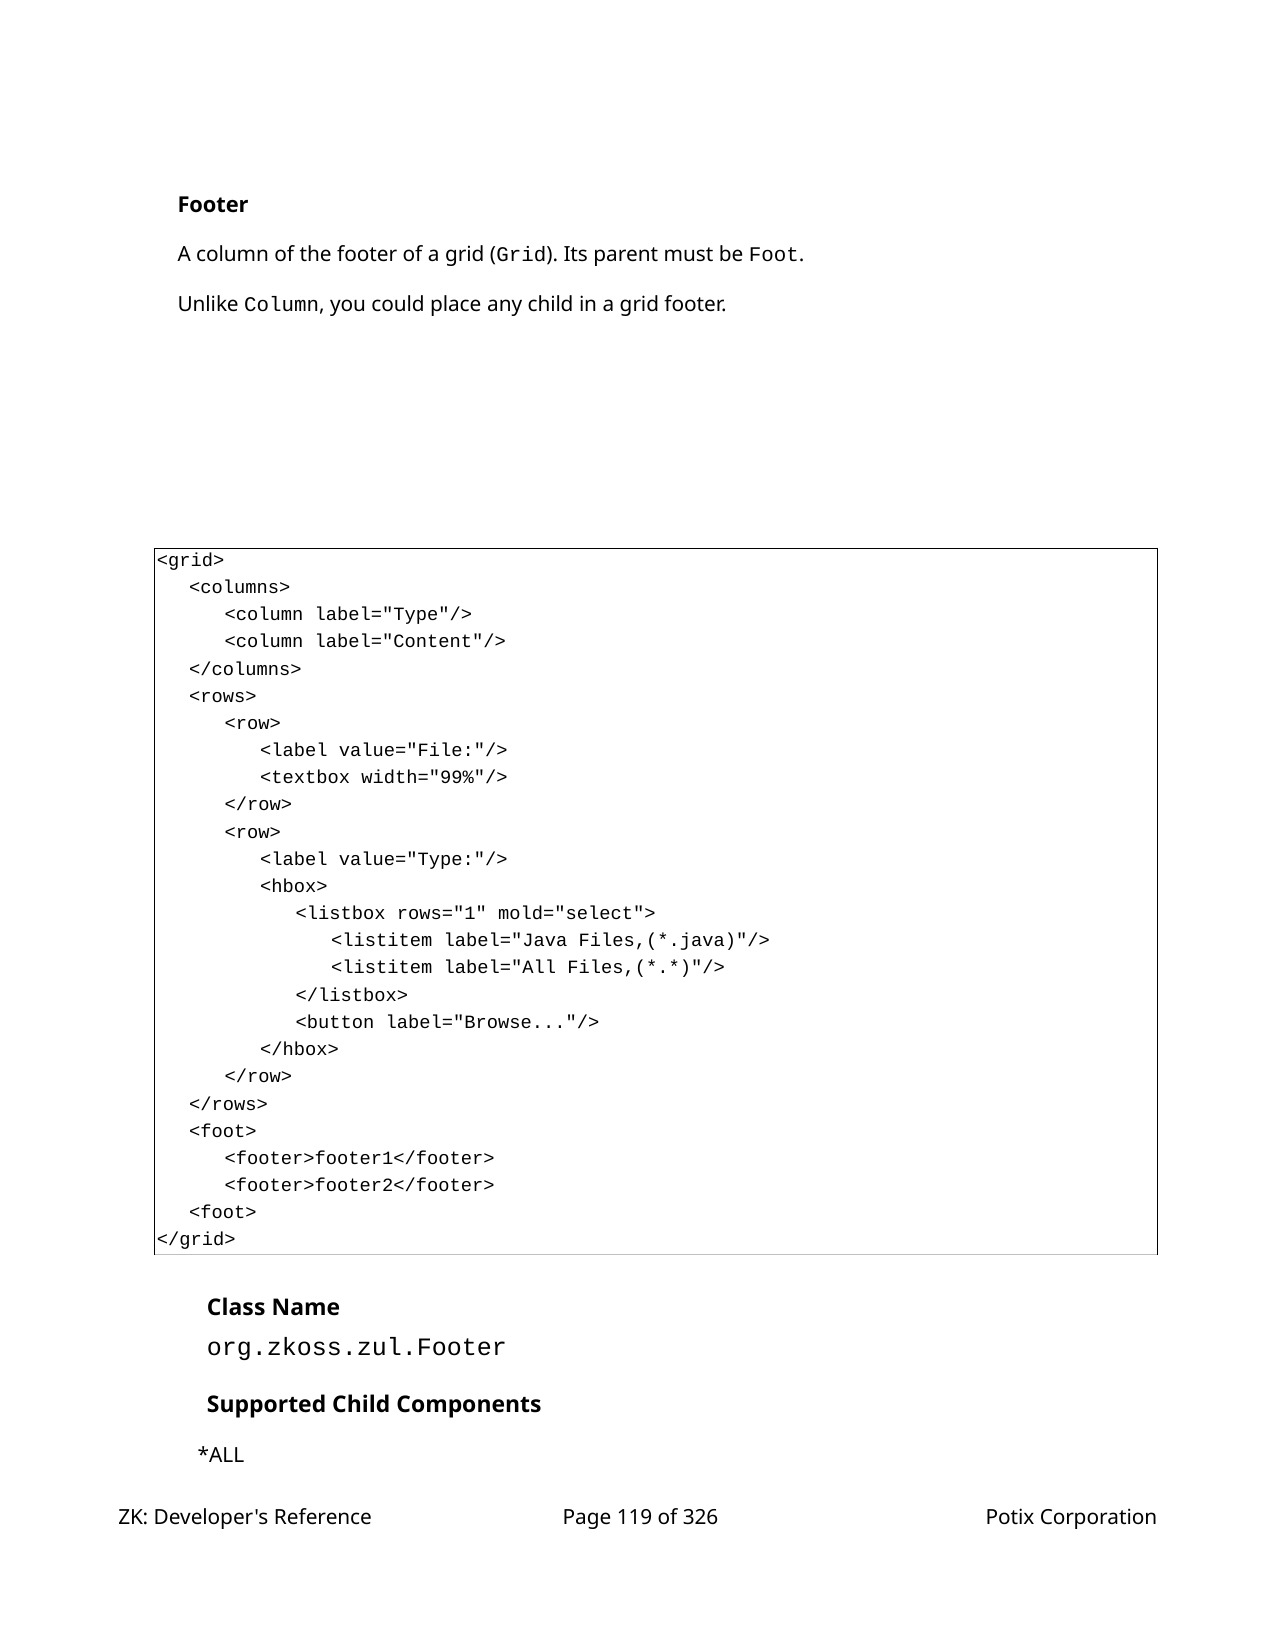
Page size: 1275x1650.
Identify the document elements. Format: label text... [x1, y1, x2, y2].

text </grid> [155, 1227, 1157, 1254]
text </columns> [155, 656, 1157, 681]
text <button label="Browse..."/> [155, 1010, 1157, 1034]
text <grid> [155, 549, 1157, 572]
subtitle Supported Child Components [207, 1388, 1157, 1419]
text <footer>footer1</footer> [155, 1146, 1157, 1170]
subtitle Footer [177, 189, 1157, 219]
text org.zkoss.zul.Footer [207, 1335, 1157, 1363]
text </row> [155, 792, 1157, 817]
text <label value="Type:"/> [155, 847, 1157, 871]
text *ALL [118, 1440, 1157, 1468]
text </row> [155, 1064, 1157, 1088]
subtitle Class Name [207, 1291, 1157, 1322]
text <rows> [155, 683, 1157, 708]
text <listitem label="All Files,(*.*)"/> [155, 955, 1157, 980]
text <columns> [155, 575, 1157, 599]
text <row> [155, 819, 1157, 844]
text A column of the footer of a grid (Grid). Its parent must be Foot. [177, 239, 1157, 268]
text </hbox> [155, 1037, 1157, 1061]
text <listitem label="Java Files,(*.java)"/> [155, 928, 1157, 952]
text <foot> [155, 1200, 1157, 1224]
text <foot> [155, 1118, 1157, 1143]
text <hbox> [155, 874, 1157, 898]
text <column label="Type"/> [155, 602, 1157, 626]
text <textbox width="99%"/> [155, 765, 1157, 789]
text Unlike Column, you could place any child in a grid footer. [177, 289, 1157, 317]
text <label value="File:"/> [155, 738, 1157, 762]
text </listbox> [155, 983, 1157, 1007]
text <column label="Content"/> [155, 629, 1157, 653]
text <row> [155, 711, 1157, 735]
text <listbox rows="1" mold="select"> [155, 901, 1157, 925]
text <footer>footer2</footer> [155, 1173, 1157, 1197]
text </rows> [155, 1091, 1157, 1116]
